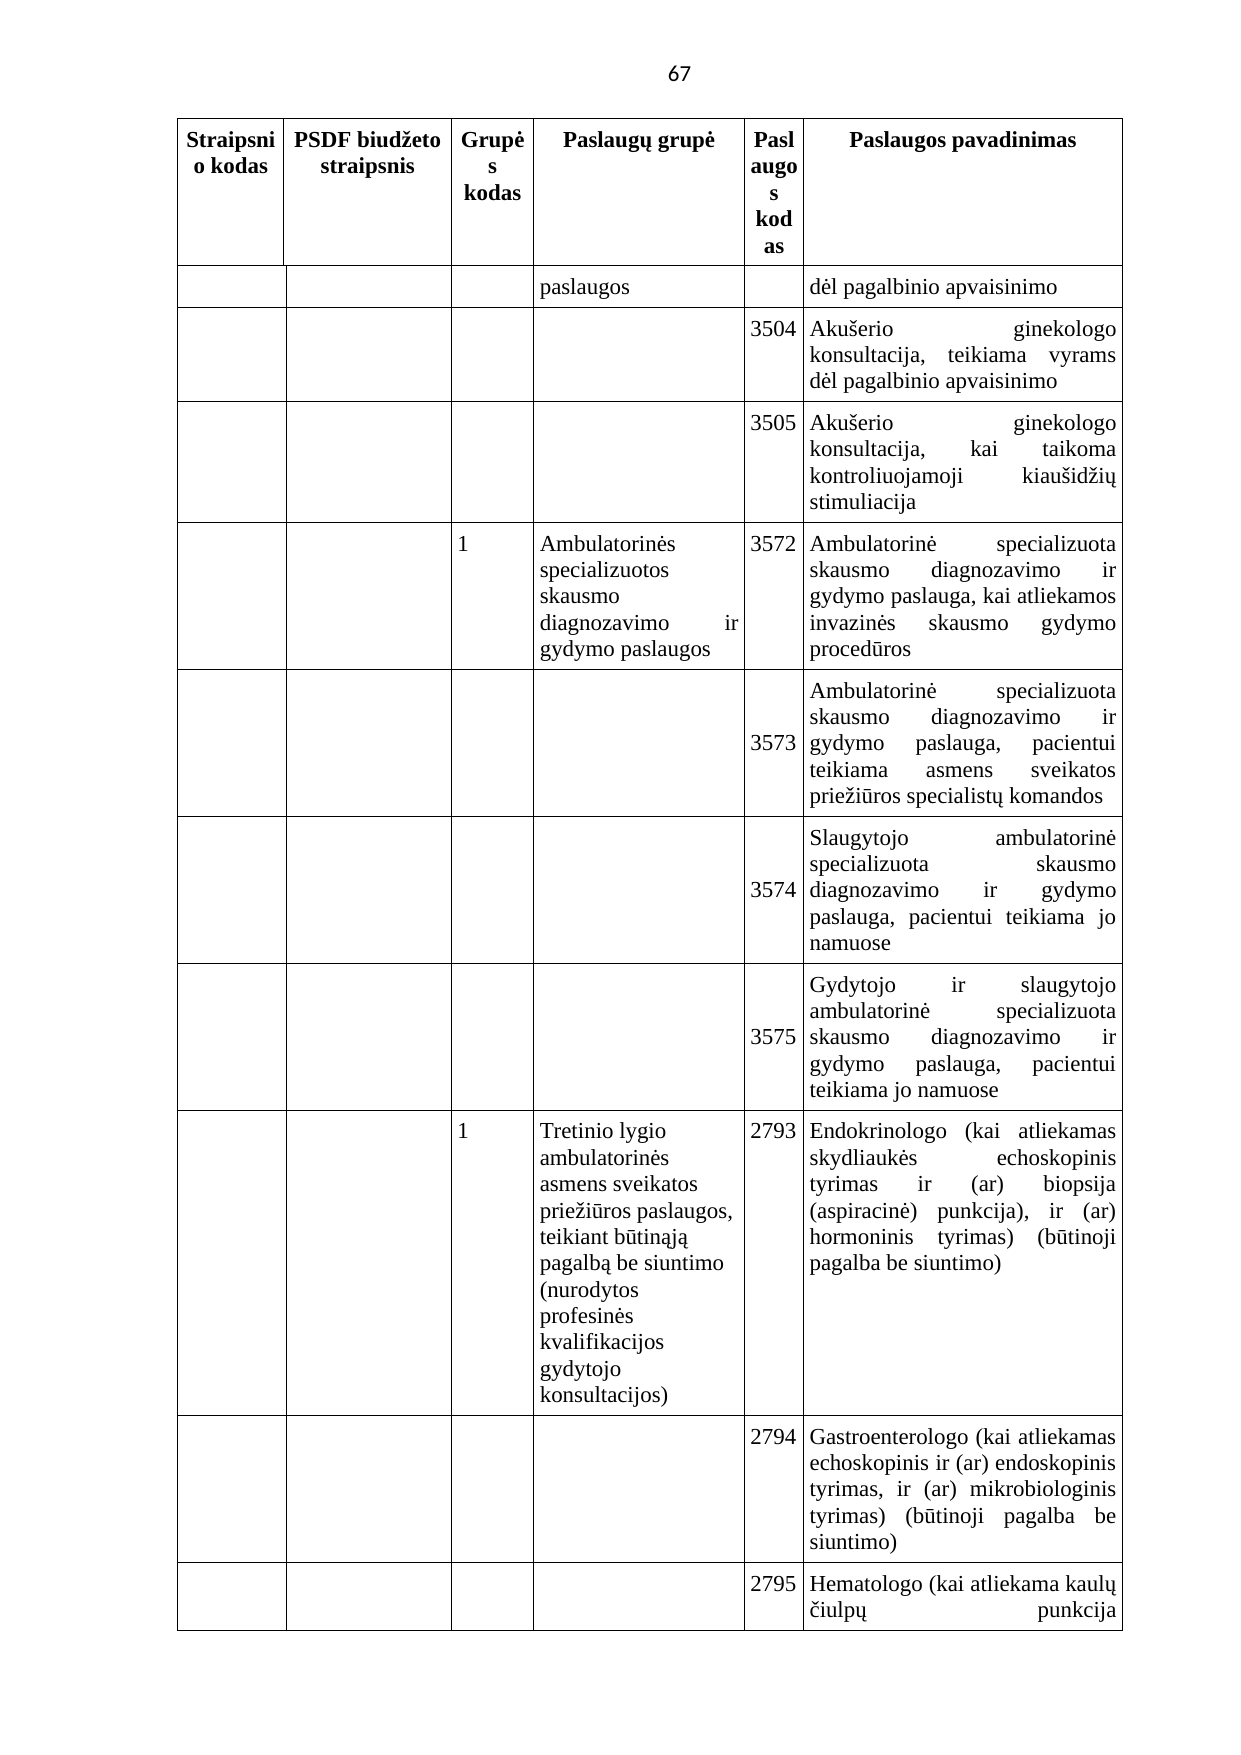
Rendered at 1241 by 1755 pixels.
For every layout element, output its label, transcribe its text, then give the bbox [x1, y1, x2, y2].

table_cell 2794 [745, 1416, 803, 1562]
table_cell [178, 1416, 286, 1562]
table_header PSDF biudžeto straipsnis [284, 119, 451, 265]
table_cell Ambulatorinės specializuotos skausmo diagnozavimo ir gydymo paslaugos [534, 523, 744, 668]
table_cell 1 [452, 1111, 533, 1414]
table_cell [287, 1416, 451, 1562]
table_cell 3573 [745, 670, 803, 816]
table_header Paslaugos kodas [745, 119, 803, 265]
table_cell [287, 523, 451, 668]
table_cell [534, 1416, 744, 1562]
table_cell Ambulatorinė specializuota skausmo diagnozavimo ir gydymo paslauga, pacientui teikiama asmens sveikatos priežiūros specialistų komandos [804, 670, 1122, 816]
table_cell Hematologo (kai atliekama kaulų čiulpų punkcija [804, 1563, 1122, 1629]
table_cell [287, 1111, 451, 1414]
table_cell [287, 817, 451, 962]
table_cell Gydytojo ir slaugytojo ambulatorinė specializuota skausmo diagnozavimo ir gydymo paslauga, pacientui teikiama jo namuose [804, 964, 1122, 1109]
table_header Paslaugų grupė [534, 119, 744, 265]
table_cell [452, 964, 533, 1109]
table_header Paslaugos pavadinimas [804, 119, 1122, 265]
table_header Grupės kodas [452, 119, 533, 265]
table_cell [745, 266, 803, 307]
table_cell [178, 964, 286, 1109]
table_header Straipsnio kodas [178, 119, 283, 265]
table_cell 1 [452, 523, 533, 668]
table_cell 3572 [745, 523, 803, 668]
table_cell [287, 308, 451, 401]
table_cell [287, 1563, 451, 1629]
table_cell [287, 266, 451, 307]
table_cell [534, 964, 744, 1109]
table_cell Endokrinologo (kai atliekamas skydliaukės echoskopinis tyrimas ir (ar) biopsija (aspiracinė) punkcija), ir (ar) hormoninis tyrimas) (būtinoji pagalba be siuntimo) [804, 1111, 1122, 1414]
table_cell Ambulatorinė specializuota skausmo diagnozavimo ir gydymo paslauga, kai atliekamos invazinės skausmo gydymo procedūros [804, 523, 1122, 668]
table_cell 3504 [745, 308, 803, 401]
table_cell Tretinio lygio ambulatorinės asmens sveikatos priežiūros paslaugos, teikiant būtinąją pagalbą be siuntimo (nurodytos profesinės kvalifikacijos gydytojo konsultacijos) [534, 1111, 744, 1414]
table_cell [452, 1416, 533, 1562]
table_cell Akušerio ginekologo konsultacija, teikiama vyrams dėl pagalbinio apvaisinimo [804, 308, 1122, 401]
table_cell [534, 402, 744, 522]
table_cell dėl pagalbinio apvaisinimo [804, 266, 1122, 307]
table_cell 2793 [745, 1111, 803, 1414]
table_cell [287, 670, 451, 816]
table_cell 3574 [745, 817, 803, 962]
table_cell [452, 308, 533, 401]
table_cell [178, 523, 286, 668]
table_cell [534, 1563, 744, 1629]
table_cell [287, 964, 451, 1109]
table_cell [534, 308, 744, 401]
table_cell [178, 308, 286, 401]
table_cell [178, 266, 286, 307]
table_cell [452, 670, 533, 816]
table_cell [178, 670, 286, 816]
table_cell [452, 266, 533, 307]
table_cell 2795 [745, 1563, 803, 1629]
table_cell 3505 [745, 402, 803, 522]
table_cell 3575 [745, 964, 803, 1109]
table_cell [452, 817, 533, 962]
table_cell [534, 817, 744, 962]
table_cell [178, 1563, 286, 1629]
table_cell [534, 670, 744, 816]
table_cell [452, 402, 533, 522]
table_cell Akušerio ginekologo konsultacija, kai taikoma kontroliuojamoji kiaušidžių stimuliacija [804, 402, 1122, 522]
table_cell [452, 1563, 533, 1629]
table_cell [178, 402, 286, 522]
table_cell paslaugos [534, 266, 744, 307]
table_cell [178, 817, 286, 962]
table_cell [178, 1111, 286, 1414]
table_cell Gastroenterologo (kai atliekamas echoskopinis ir (ar) endoskopinis tyrimas, ir (ar) mikrobiologinis tyrimas) (būtinoji pagalba be siuntimo) [804, 1416, 1122, 1562]
table_cell Slaugytojo ambulatorinė specializuota skausmo diagnozavimo ir gydymo paslauga, pacientui teikiama jo namuose [804, 817, 1122, 962]
table_cell [287, 402, 451, 522]
